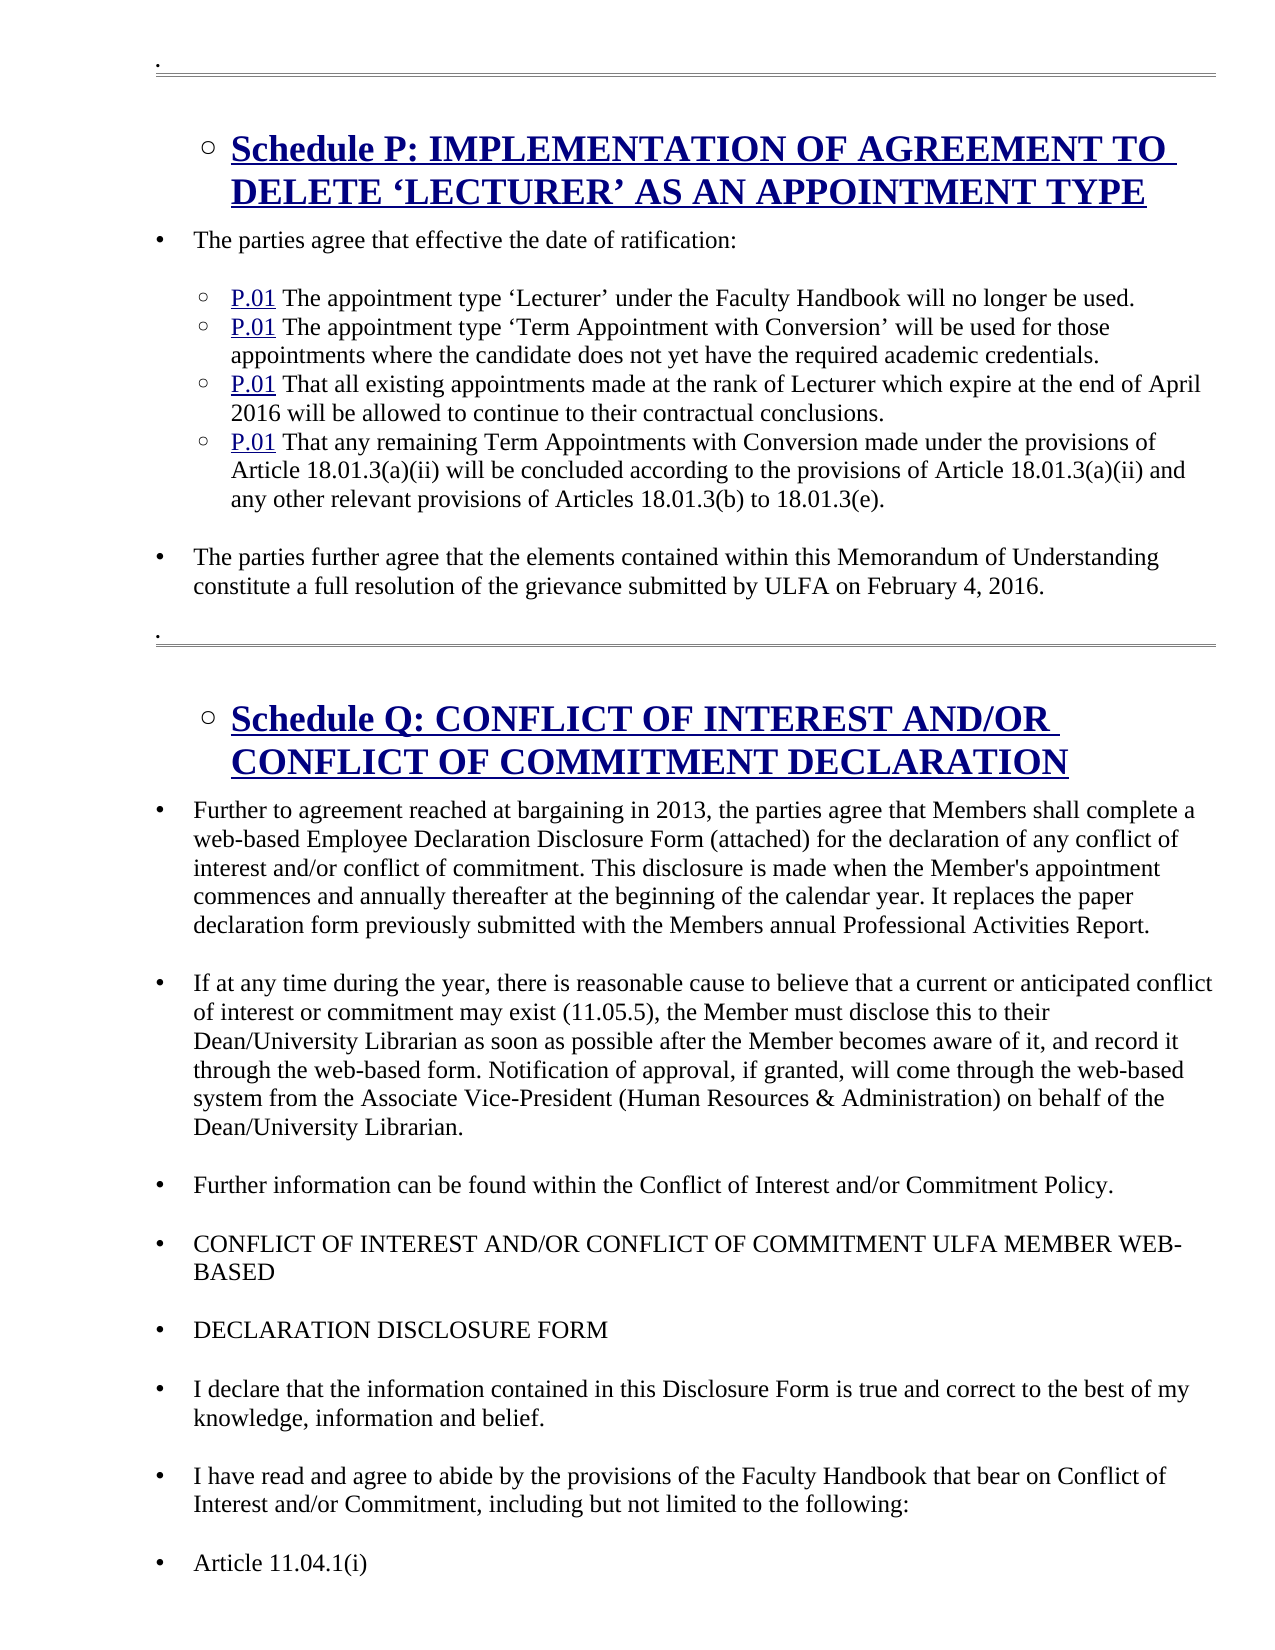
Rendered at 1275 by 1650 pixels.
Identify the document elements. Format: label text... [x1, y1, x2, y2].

list The parties further agree that the elements contained within this Memorandum of Understanding constitute a full resolution of the grievance submitted by ULFA on February 4, 2016. [156, 542, 1216, 600]
list Further information can be found within the Conflict of Interest and/or Commitment Policy. [156, 1170, 1216, 1199]
subtitle Schedule P: IMPLEMENTATION OF AGREEMENT TO DELETE ‘LECTURER’ AS AN APPOINTMENT TYPE [193, 126, 1216, 212]
list P.01 The appointment type ‘Term Appointment with Conversion’ will be used for those appointments where the candidate does not yet have the required academic credentials. [193, 312, 1216, 369]
list I declare that the information contained in this Disclosure Form is true and correct to the best of my knowledge, information and belief. [156, 1374, 1216, 1431]
list If at any time during the year, there is reasonable cause to believe that a current or anticipated conflict of interest or commitment may exist (11.05.5), the Member must disclose this to their Dean/University Librarian as soon as possible after the Member becomes aware of it, and record it through the web-based form. Notification of approval, if granted, will come through the web-based system from the Associate Vice-President (Human Resources & Administration) on behalf of the Dean/University Librarian. [156, 968, 1216, 1141]
list The parties agree that effective the date of ratification: [156, 225, 1216, 253]
list P.01 The appointment type ‘Lecturer’ under the Faculty Handbook will no longer be used. [193, 283, 1216, 312]
list DECLARATION DISCLOSURE FORM [156, 1316, 1216, 1344]
list Article 11.04.1(i) [156, 1548, 1216, 1577]
list P.01 That any remaining Term Appointments with Conversion made under the provisions of Article 18.01.3(a)(ii) will be concluded according to the provisions of Article 18.01.3(a)(ii) and any other relevant provisions of Articles 18.01.3(b) to 18.01.3(e). [193, 427, 1216, 513]
subtitle Schedule Q: CONFLICT OF INTEREST AND/OR CONFLICT OF COMMITMENT DECLARATION [193, 696, 1216, 783]
list P.01 That all existing appointments made at the rank of Lecturer which expire at the end of April 2016 will be allowed to continue to their contractual conclusions. [193, 369, 1216, 427]
list CONFLICT OF INTEREST AND/OR CONFLICT OF COMMITMENT ULFA MEMBER WEB-BASED [156, 1229, 1216, 1286]
list I have read and agree to abide by the provisions of the Faculty Handbook that bear on Conflict of Interest and/or Commitment, including but not limited to the following: [156, 1461, 1216, 1518]
list Further to agreement reached at bargaining in 2013, the parties agree that Members shall complete a web-based Employee Declaration Disclosure Form (attached) for the declaration of any conflict of interest and/or conflict of commitment. This disclosure is made when the Member's appointment commences and annually thereafter at the beginning of the calendar year. It replaces the paper declaration form previously submitted with the Members annual Professional Activities Report. [156, 795, 1216, 939]
